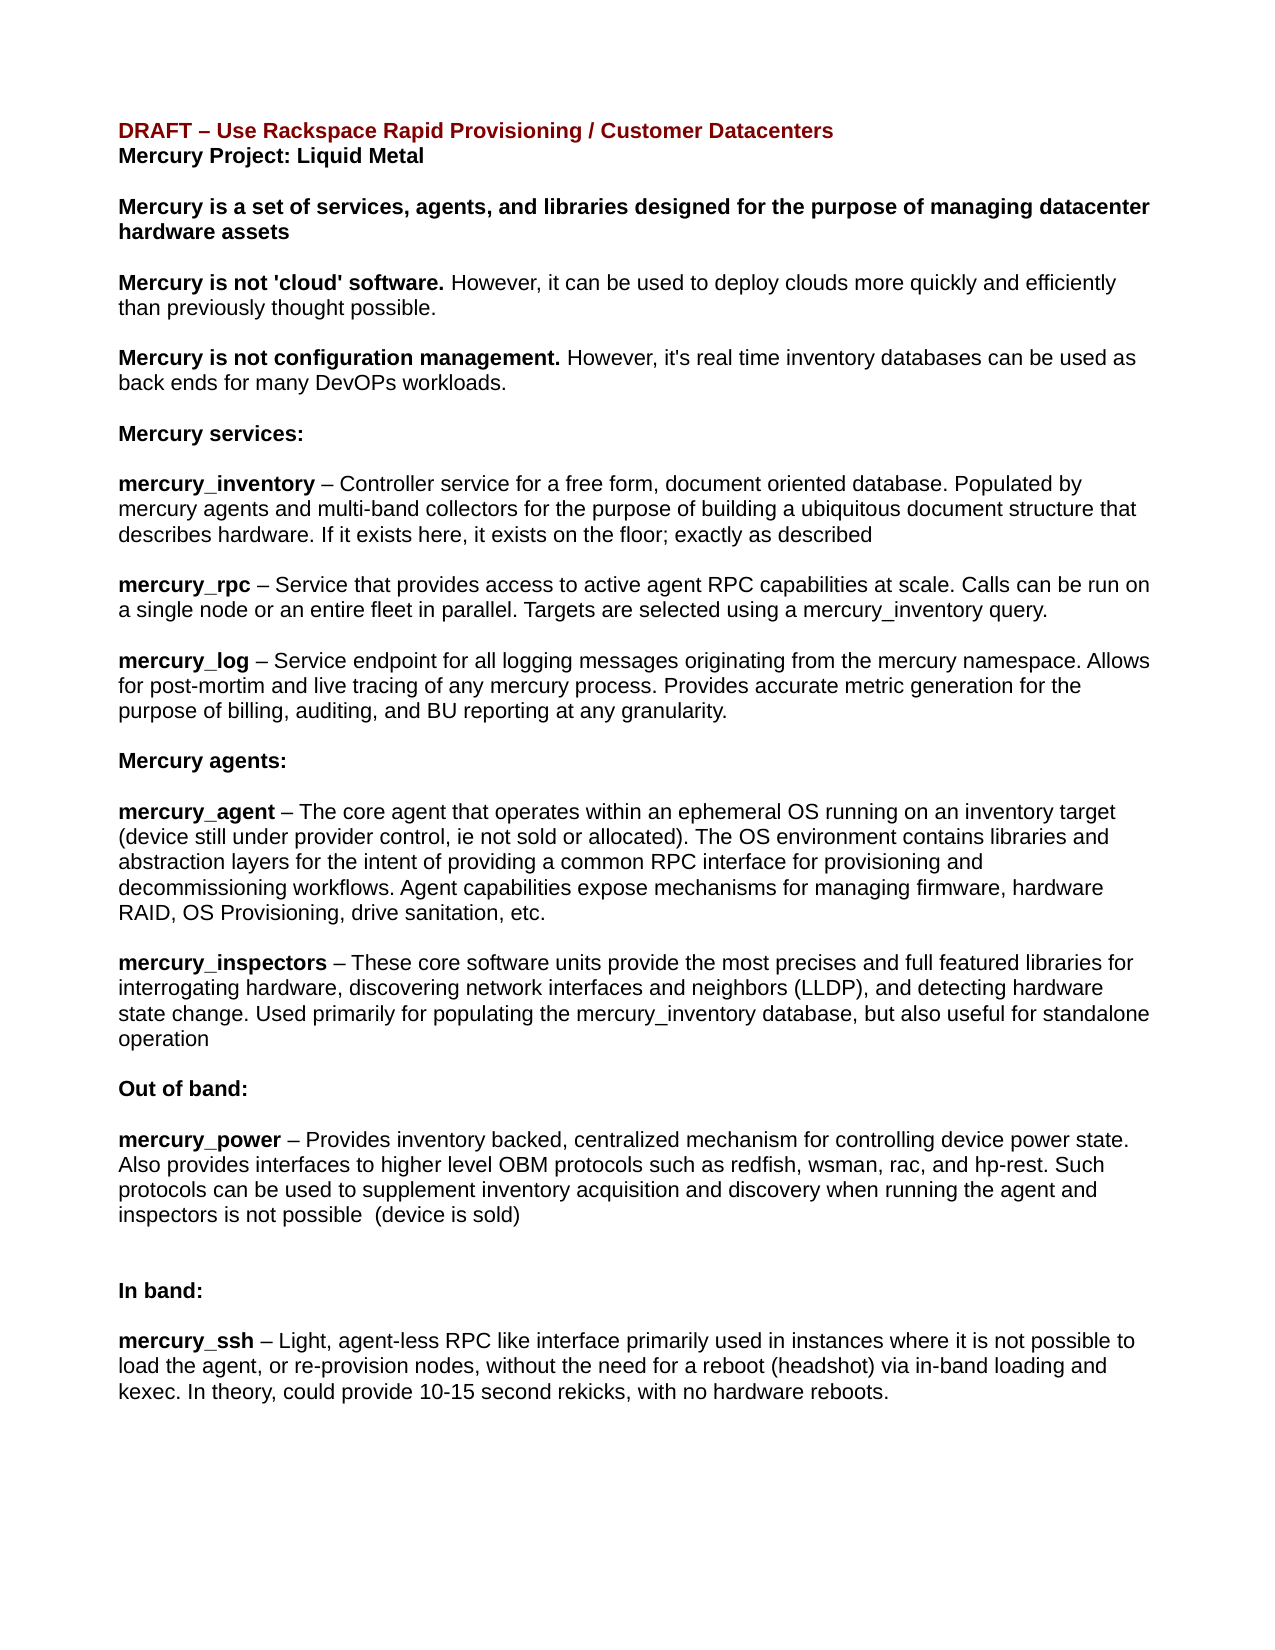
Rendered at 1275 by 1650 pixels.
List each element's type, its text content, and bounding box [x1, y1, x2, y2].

text mercury_agent – The core agent that operates within an ephemeral OS running on an inventory target (device still under provider control, ie not sold or allocated). The OS environment contains libraries and abstraction layers for the intent of providing a common RPC interface for provisioning and decommissioning workflows. Agent capabilities expose mechanisms for managing firmware, hardware RAID, OS Provisioning, drive sanitation, etc. [118, 799, 1157, 925]
text mercury_rpc – Service that provides access to active agent RPC capabilities at scale. Calls can be run on a single node or an entire fleet in parallel. Targets are selected using a mercury_inventory query. [118, 572, 1157, 622]
text Out of band: [118, 1076, 1157, 1101]
text mercury_ssh – Light, agent-less RPC like interface primarily used in instances where it is not possible to load the agent, or re-provision nodes, without the need for a reboot (headshot) via in-band loading and kexec. In theory, could provide 10-15 second rekicks, with no hardware reboots. [118, 1328, 1157, 1404]
text In band: [118, 1278, 1157, 1303]
text mercury_log – Service endpoint for all logging messages originating from the mercury namespace. Allows for post-mortim and live tracing of any mercury process. Provides accurate metric generation for the purpose of billing, auditing, and BU reporting at any granularity. [118, 647, 1157, 723]
text Mercury Project: Liquid Metal [118, 143, 1157, 168]
text Mercury is a set of services, agents, and libraries designed for the purpose of managing datacenter hardware assets [118, 194, 1157, 244]
text Mercury is not 'cloud' software. However, it can be used to deploy clouds more quickly and efficiently than previously thought possible. [118, 269, 1157, 320]
text mercury_inventory – Controller service for a free form, document oriented database. Populated by mercury agents and multi-band collectors for the purpose of building a ubiquitous document structure that describes hardware. If it exists here, it exists on the floor; exactly as described [118, 471, 1157, 547]
text Mercury services: [118, 421, 1157, 446]
text Mercury is not configuration management. However, it's real time inventory databases can be used as back ends for many DevOPs workloads. [118, 345, 1157, 395]
text Mercury agents: [118, 748, 1157, 773]
text DRAFT – Use Rackspace Rapid Provisioning / Customer Datacenters [118, 118, 1157, 143]
text mercury_power – Provides inventory backed, centralized mechanism for controlling device power state. Also provides interfaces to higher level OBM protocols such as redfish, wsman, rac, and hp-rest. Such protocols can be used to supplement inventory acquisition and discovery when running the agent and inspectors is not possible (device is sold) [118, 1126, 1157, 1227]
text mercury_inspectors – These core software units provide the most precises and full featured libraries for interrogating hardware, discovering network interfaces and neighbors (LLDP), and detecting hardware state change. Used primarily for populating the mercury_inventory database, but also useful for standalone operation [118, 950, 1157, 1051]
